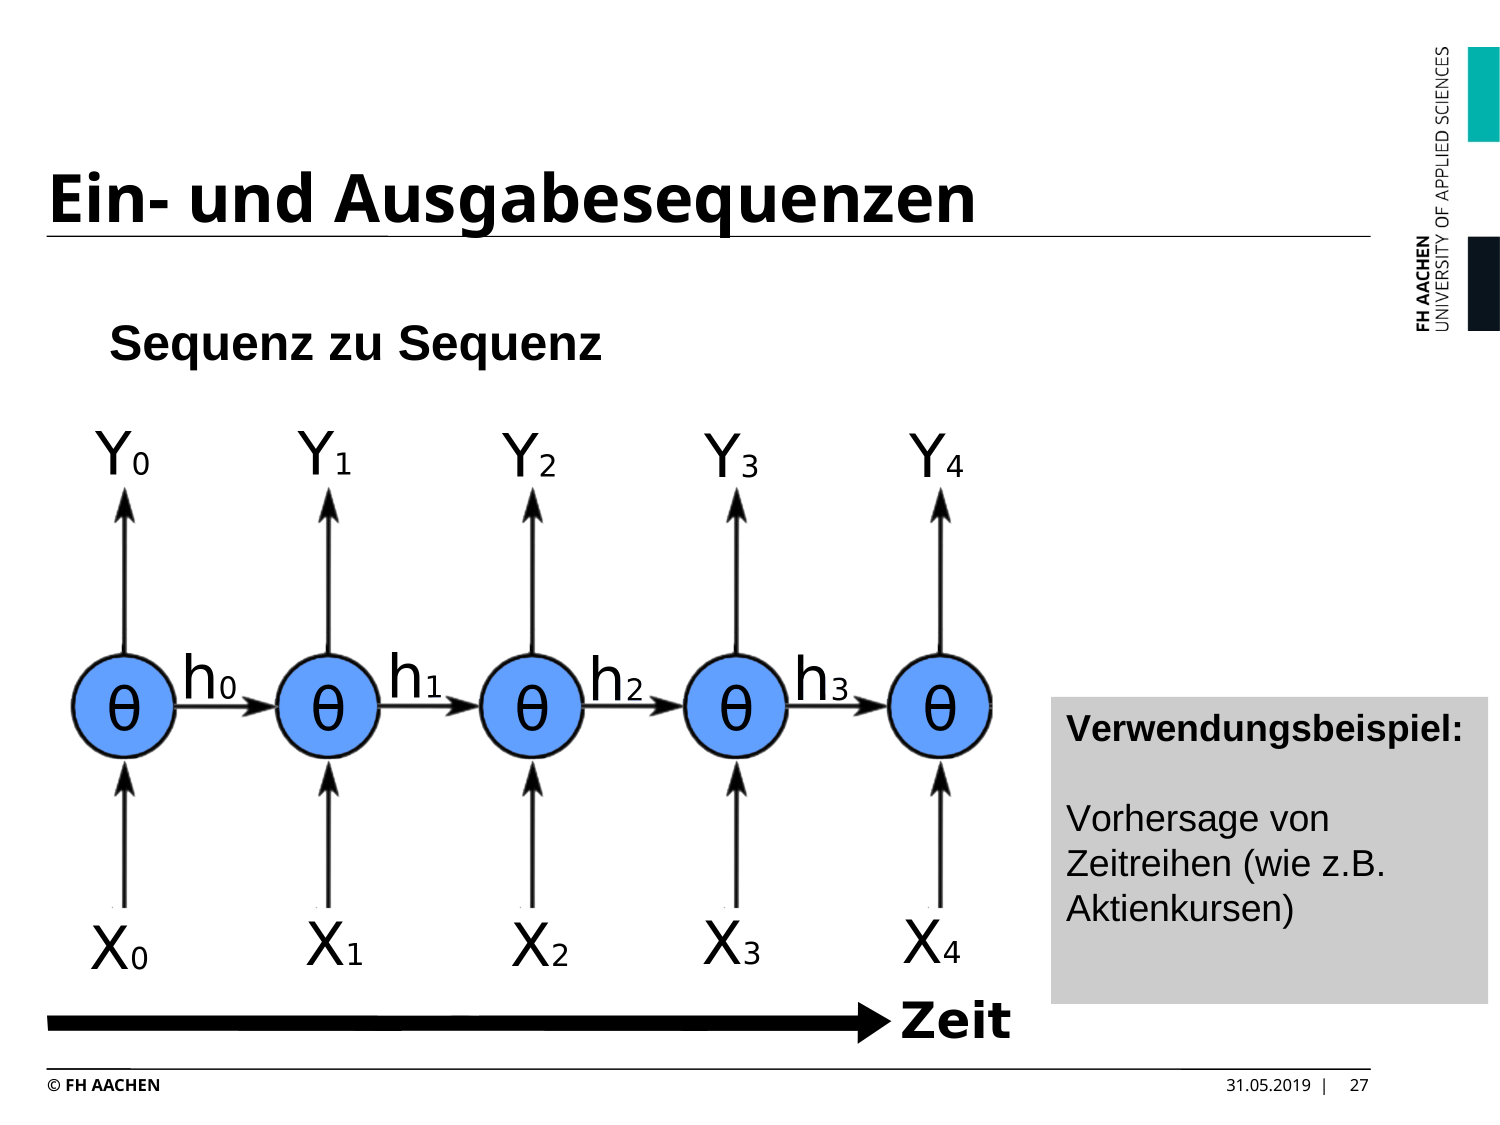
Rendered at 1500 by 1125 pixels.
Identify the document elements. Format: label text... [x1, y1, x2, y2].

picture [1404, 47, 1500, 331]
title Ein- und Ausgabesequenzen [47, 153, 1371, 237]
picture [47, 354, 1024, 1044]
text_box Verwendungsbeispiel: Vorhersage von Zeitreihen (wie z.B. Aktienkursen) [1051, 696, 1489, 1004]
text_box Sequenz zu Sequenz [94, 303, 619, 378]
